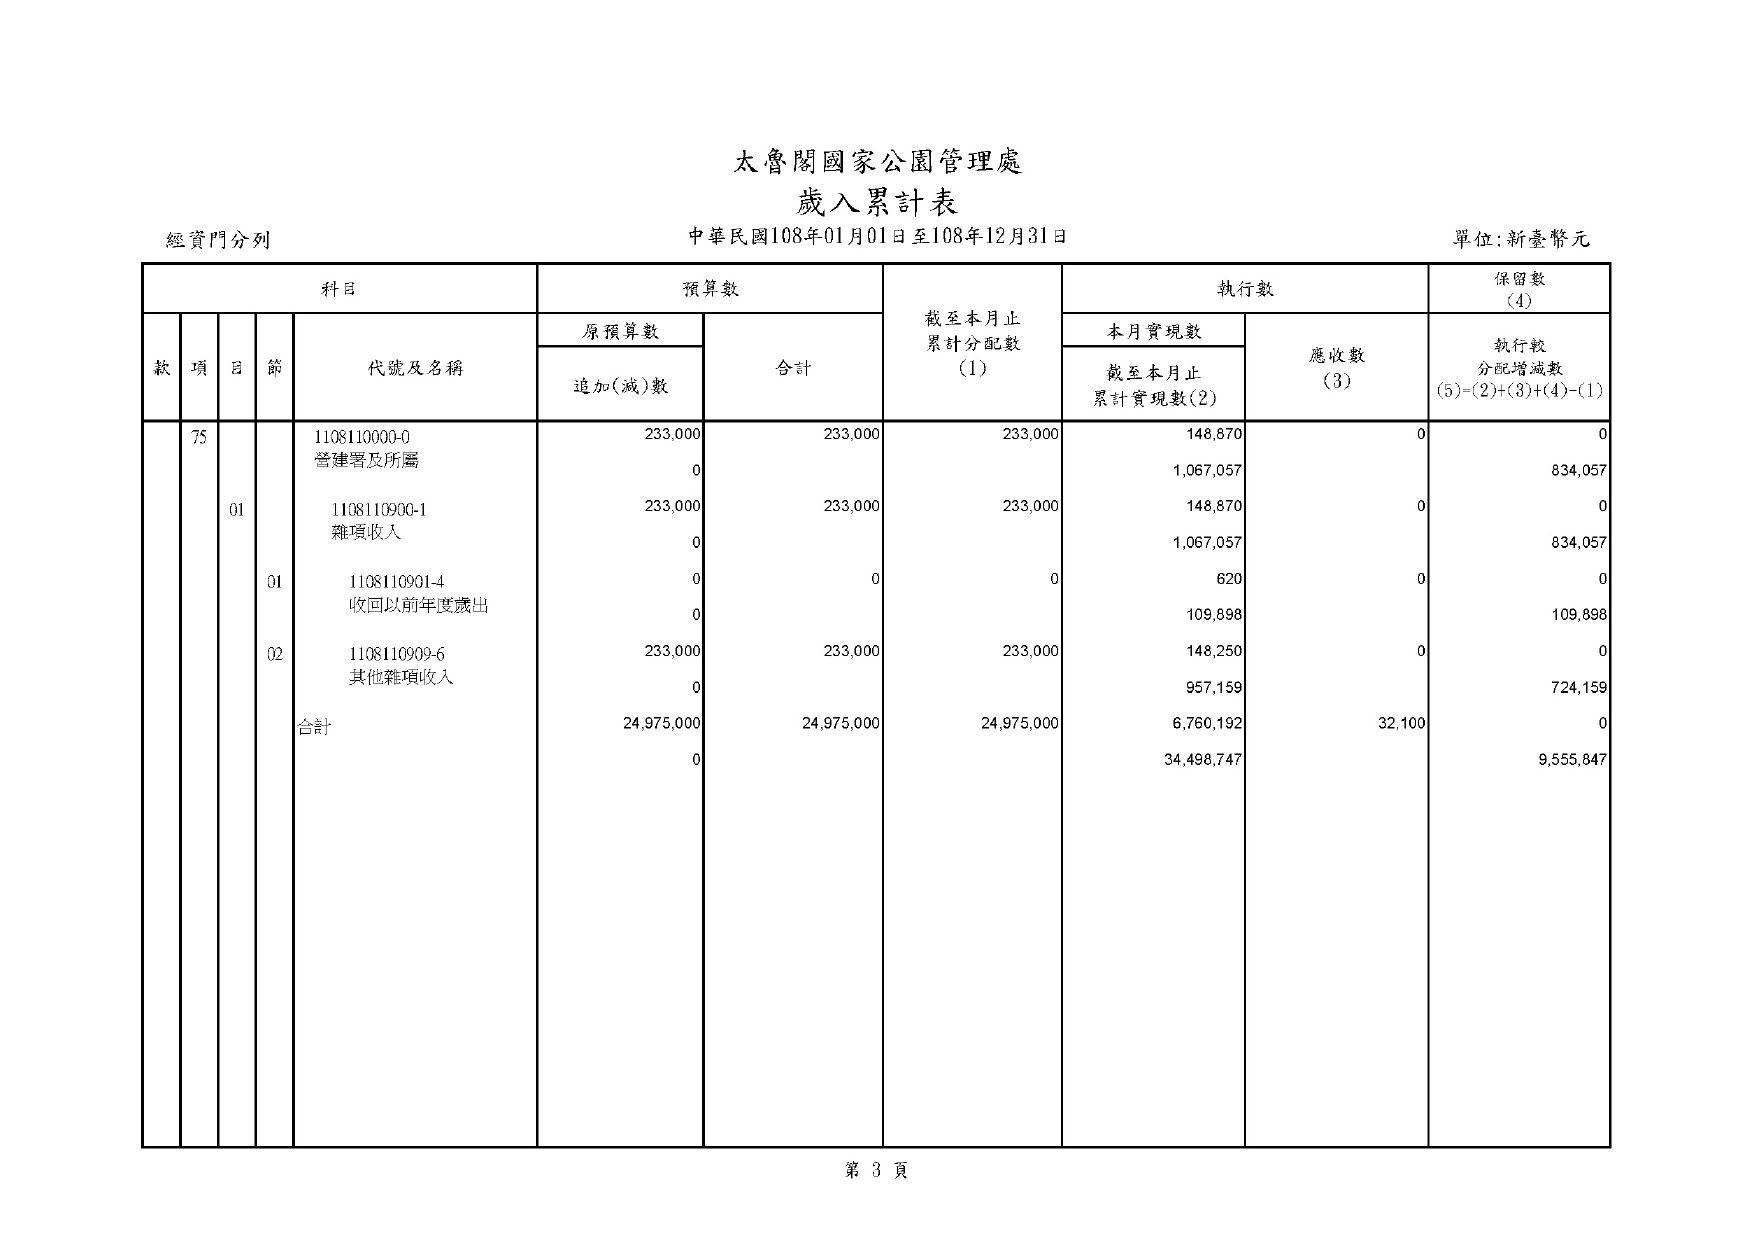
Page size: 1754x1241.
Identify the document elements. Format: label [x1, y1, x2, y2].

picture [59, 59, 1695, 1216]
